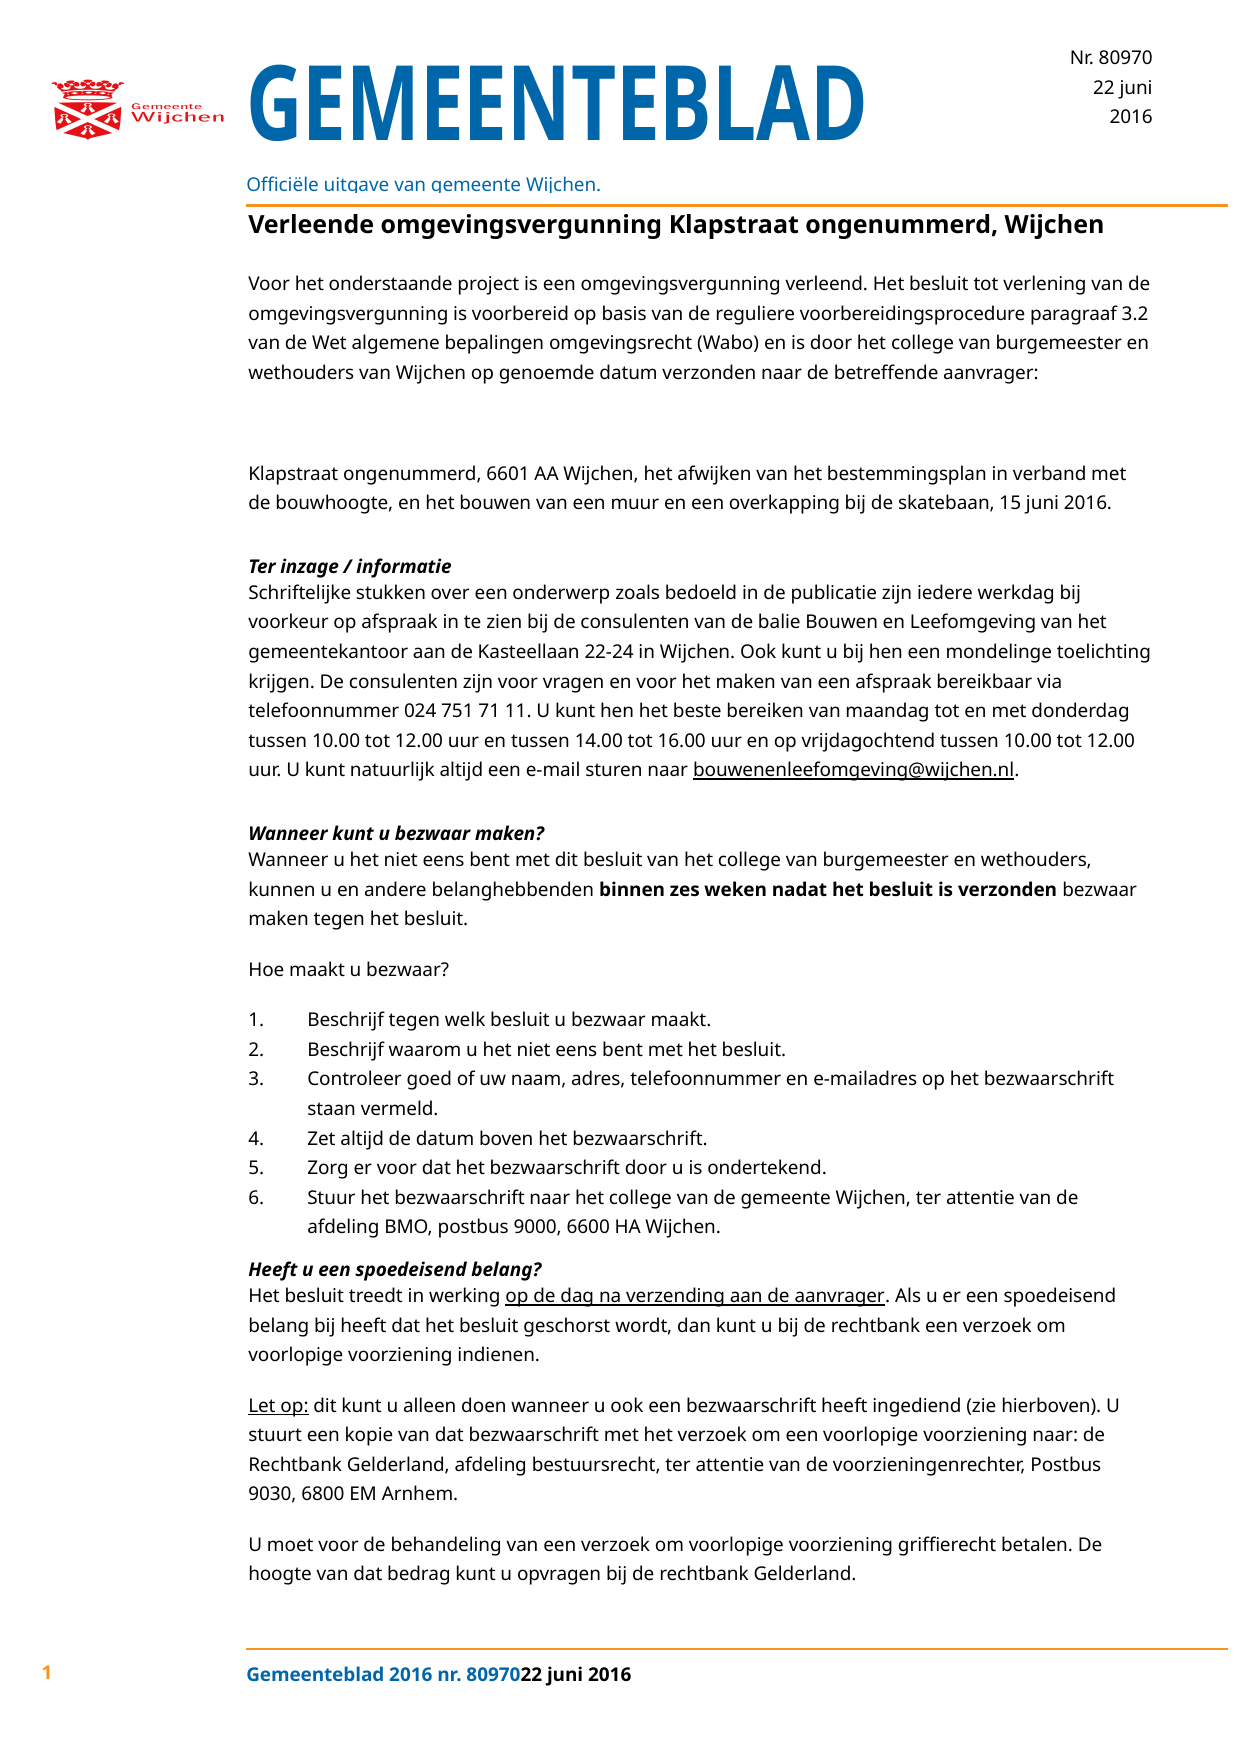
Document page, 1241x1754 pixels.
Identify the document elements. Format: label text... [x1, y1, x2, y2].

text Ter inzage / informatie [248, 553, 1152, 579]
list Controleer goed of uw naam, adres, telefoonnummer en e-mailadres op het bezwaarschrift staan vermeld. [248, 1066, 1152, 1121]
text Schriftelijke stukken over een onderwerp zoals bedoeld in de publicatie zijn iedere werkdag bij voorkeur op afspraak in te zien bij de consulenten van de balie Bouwen en Leefomgeving van het gemeentekantoor aan de Kasteellaan 22-24 in Wijchen. Ook kunt u bij hen een mondelinge toelichting krijgen. De consulenten zijn voor vragen en voor het maken van een afspraak bereikbaar via telefoonnummer 024 751 71 11. U kunt hen het beste bereiken van maandag tot en met donderdag tussen 10.00 tot 12.00 uur en tussen 14.00 tot 16.00 uur en op vrijdagochtend tussen 10.00 tot 12.00 uur. U kunt natuurlijk altijd een e-mail sturen naar bouwenenleefomgeving@wijchen.nl. [248, 579, 1152, 782]
text Voor het onderstaande project is een omgevingsvergunning verleend. Het besluit tot verlening van de omgevingsvergunning is voorbereid op basis van de reguliere voorbereidingsprocedure paragraaf 3.2 van de Wet algemene bepalingen omgevingsrecht (Wabo) en is door het college van burgemeester en wethouders van Wijchen op genoemde datum verzonden naar de betreffende aanvrager: [248, 270, 1152, 385]
text Hoe maakt u bezwaar? [248, 956, 1152, 982]
list Beschrijf waarom u het niet eens bent met het besluit. [248, 1036, 1152, 1062]
list Zorg er voor dat het bezwaarschrift door u is ondertekend. [248, 1154, 1152, 1180]
text Het besluit treedt in werking op de dag na verzending aan de aanvrager. Als u er een spoedeisend belang bij heeft dat het besluit geschorst wordt, dan kunt u bij de rechtbank een verzoek om voorlopige voorziening indienen. [248, 1282, 1152, 1367]
picture [41, 47, 231, 172]
text Let op: dit kunt u alleen doen wanneer u ook een bezwaarschrift heeft ingediend (zie hierboven). U stuurt een kopie van dat bezwaarschrift met het verzoek om een voorlopige voorziening naar: de Rechtbank Gelderland, afdeling bestuursrecht, ter attentie van de voorzieningenrechter, Postbus 9030, 6800 EM Arnhem. [248, 1392, 1152, 1506]
list Zet altijd de datum boven het bezwaarschrift. [248, 1125, 1152, 1150]
text Heeft u een spoedeisend belang? [248, 1257, 1152, 1282]
text U moet voor de behandeling van een verzoek om voorlopige voorziening griffierecht betalen. De hoogte van dat bedrag kunt u opvragen bij de rechtbank Gelderland. [248, 1531, 1152, 1586]
text Verleende omgevingsvergunning Klapstraat ongenummerd, Wijchen [248, 207, 1152, 241]
text Wanneer u het niet eens bent met dit besluit van het college van burgemeester en wethouders, kunnen u en andere belanghebbenden binnen zes weken nadat het besluit is verzonden bezwaar maken tegen het besluit. [248, 846, 1152, 931]
list Stuur het bezwaarschrift naar het college van de gemeente Wijchen, ter attentie van de afdeling BMO, postbus 9000, 6600 HA Wijchen. [248, 1184, 1152, 1239]
list Beschrijf tegen welk besluit u bezwaar maakt. [248, 1006, 1152, 1032]
text Klapstraat ongenummerd, 6601 AA Wijchen, het afwijken van het bestemmingsplan in verband met de bouwhoogte, en het bouwen van een muur en een overkapping bij de skatebaan, 15 juni 2016. [248, 460, 1152, 515]
text Wanneer kunt u bezwaar maken? [248, 821, 1152, 846]
